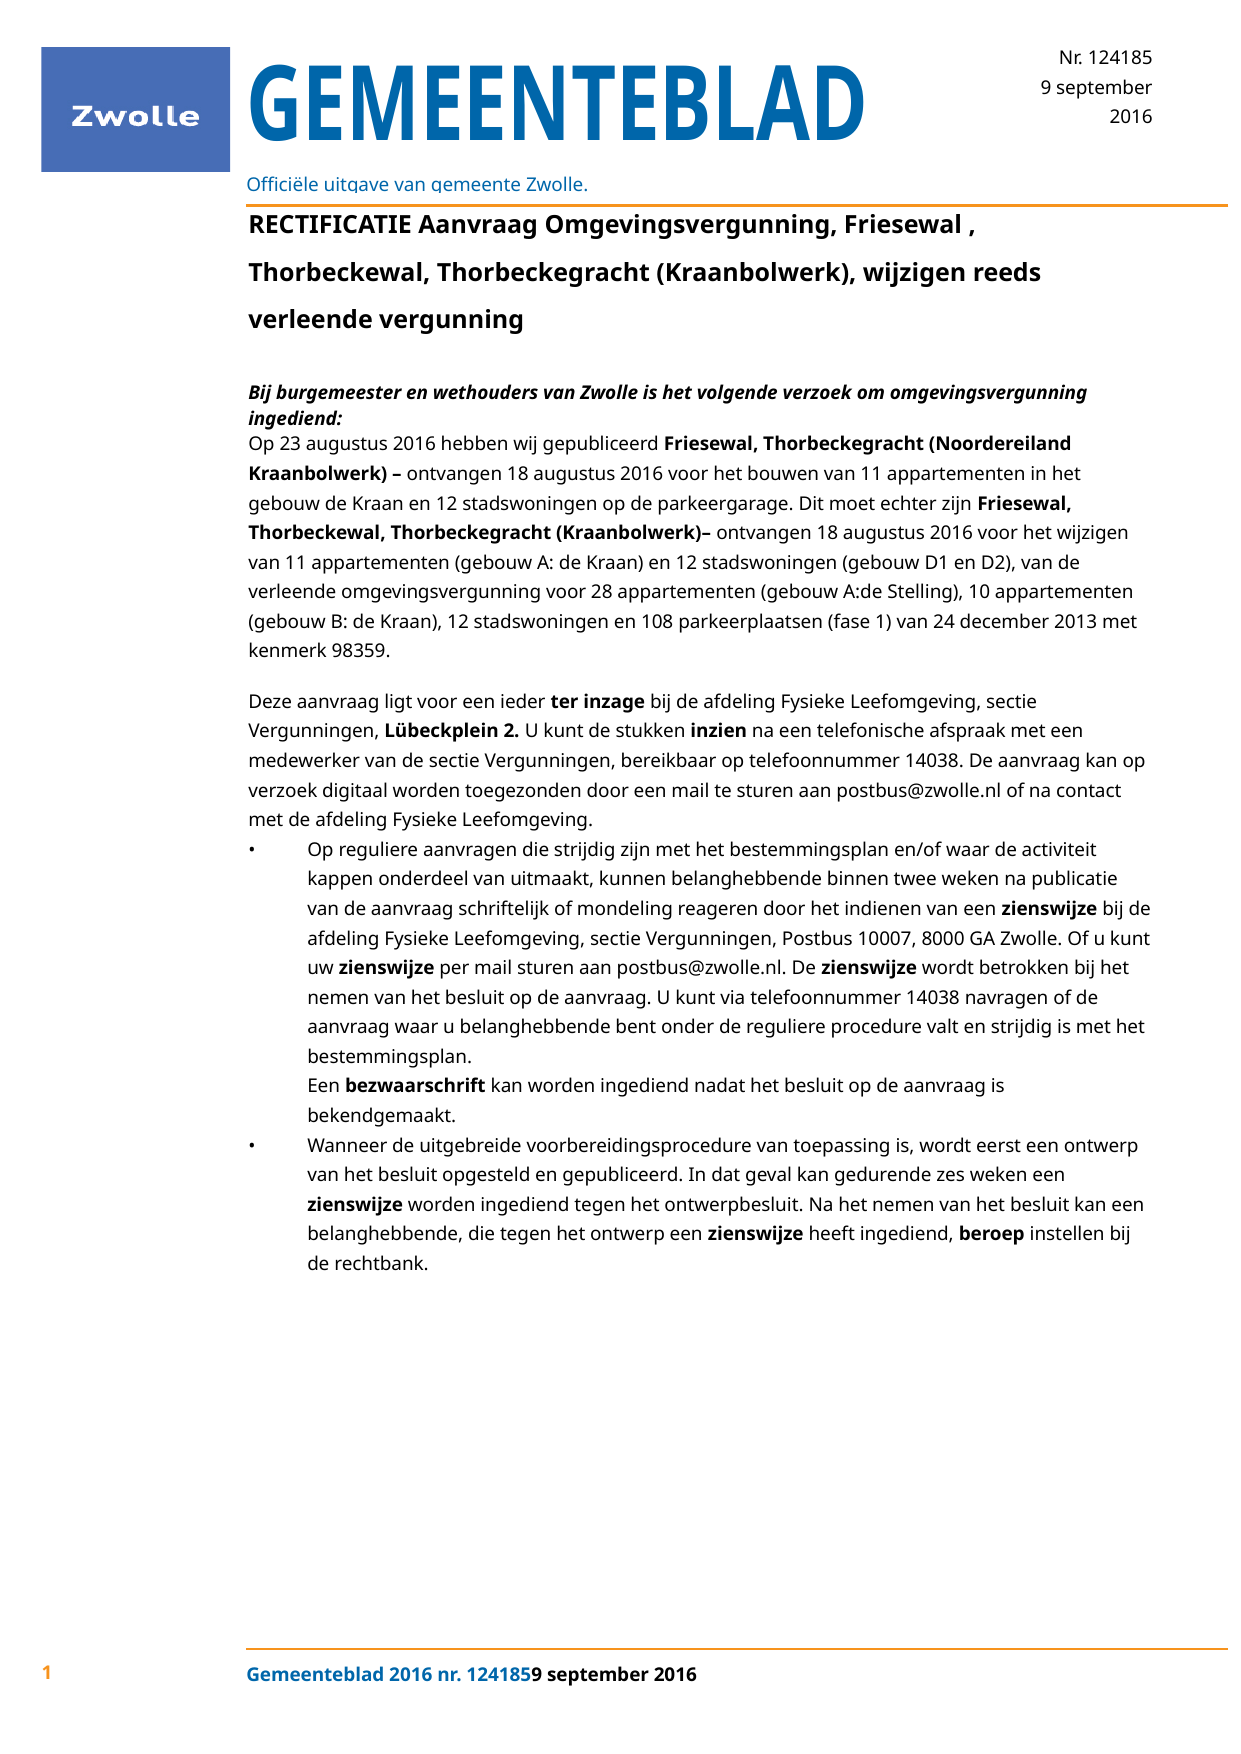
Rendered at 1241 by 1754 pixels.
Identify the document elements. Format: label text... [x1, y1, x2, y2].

text Op 23 augustus 2016 hebben wij gepubliceerd Friesewal, Thorbeckegracht (Noordereiland Kraanbolwerk) – ontvangen 18 augustus 2016 voor het bouwen van 11 appartementen in het gebouw de Kraan en 12 stadswoningen op de parkeergarage. Dit moet echter zijn Friesewal, Thorbeckewal, Thorbeckegracht (Kraanbolwerk)– ontvangen 18 augustus 2016 voor het wijzigen van 11 appartementen (gebouw A: de Kraan) en 12 stadswoningen (gebouw D1 en D2), van de verleende omgevingsvergunning voor 28 appartementen (gebouw A:de Stelling), 10 appartementen (gebouw B: de Kraan), 12 stadswoningen en 108 parkeerplaatsen (fase 1) van 24 december 2013 met kenmerk 98359. [248, 431, 1152, 663]
list Een bezwaarschrift kan worden ingediend nadat het besluit op de aanvraag is bekendgemaakt. [248, 1073, 1152, 1128]
text Bij burgemeester en wethouders van Zwolle is het volgende verzoek om omgevingsvergunning ingediend: [248, 379, 1152, 431]
text Deze aanvraag ligt voor een ieder ter inzage bij de afdeling Fysieke Leefomgeving, sectie Vergunningen, Lübeckplein 2. U kunt de stukken inzien na een telefonische afspraak met een medewerker van de sectie Vergunningen, bereikbaar op telefoonnummer 14038. De aanvraag kan op verzoek digitaal worden toegezonden door een mail te sturen aan postbus@zwolle.nl of na contact met de afdeling Fysieke Leefomgeving. [248, 688, 1152, 832]
text RECTIFICATIE Aanvraag Omgevingsvergunning, Friesewal , Thorbeckewal, Thorbeckegracht (Kraanbolwerk), wijzigen reeds verleende vergunning [248, 207, 1152, 336]
list Op reguliere aanvragen die strijdig zijn met het bestemmingsplan en/of waar de activiteit kappen onderdeel van uitmaakt, kunnen belanghebbende binnen twee weken na publicatie van de aanvraag schriftelijk of mondeling reageren door het indienen van een zienswijze bij de afdeling Fysieke Leefomgeving, sectie Vergunningen, Postbus 10007, 8000 GA Zwolle. Of u kunt uw zienswijze per mail sturen aan postbus@zwolle.nl. De zienswijze wordt betrokken bij het nemen van het besluit op de aanvraag. U kunt via telefoonnummer 14038 navragen of de aanvraag waar u belanghebbende bent onder de reguliere procedure valt en strijdig is met het bestemmingsplan. [248, 836, 1152, 1069]
picture [41, 47, 231, 172]
list Wanneer de uitgebreide voorbereidingsprocedure van toepassing is, wordt eerst een ontwerp van het besluit opgesteld en gepubliceerd. In dat geval kan gedurende zes weken een zienswijze worden ingediend tegen het ontwerpbesluit. Na het nemen van het besluit kan een belanghebbende, die tegen het ontwerp een zienswijze heeft ingediend, beroep instellen bij de rechtbank. [248, 1132, 1152, 1276]
